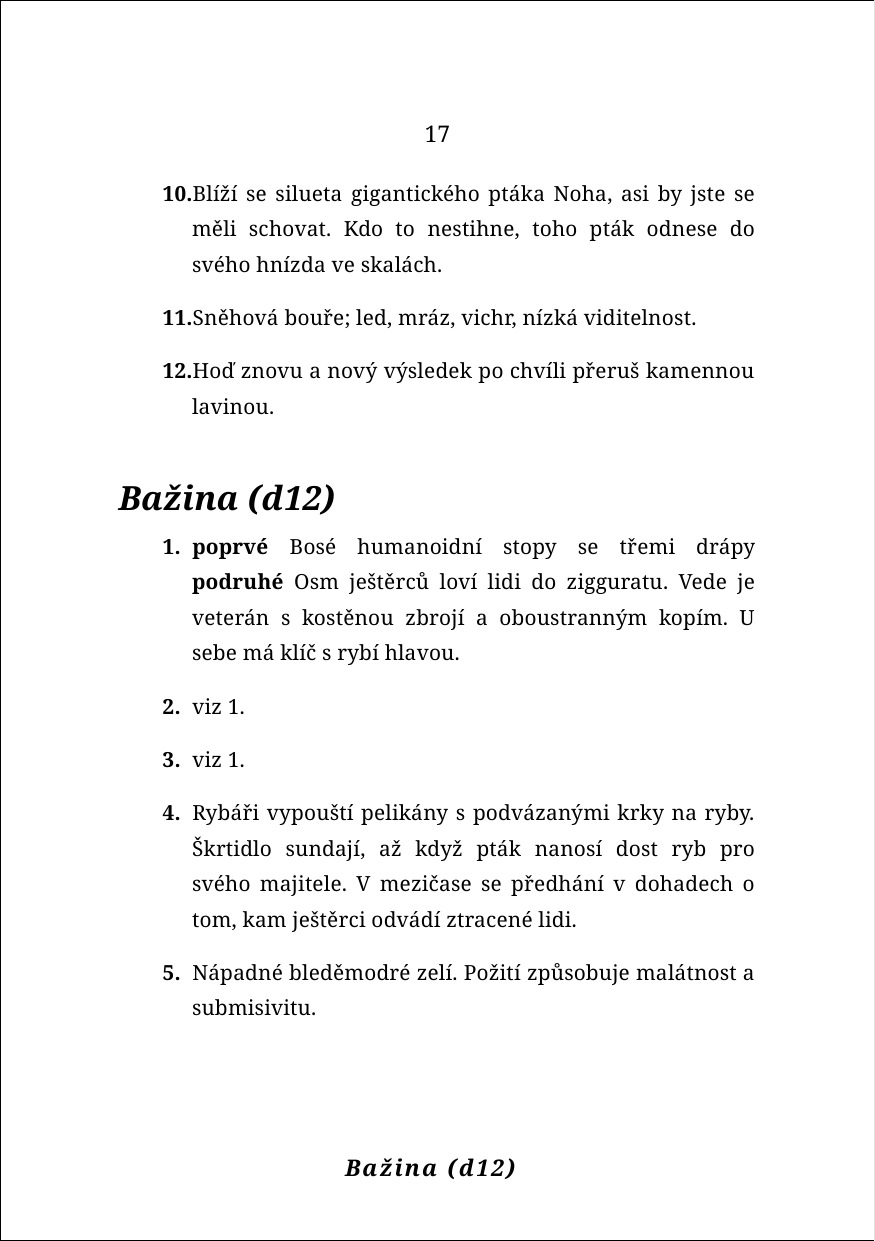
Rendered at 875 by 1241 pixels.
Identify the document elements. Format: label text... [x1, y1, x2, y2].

list Blíží se silueta gigantického ptáka Noha, asi by jste se měli schovat. Kdo to nestihne, toho pták odnese do svého hnízda ve skalách. [162, 179, 756, 278]
list Rybáři vypouští pelikány s podvázanými krky na ryby. Škrtidlo sundají, až když pták nanosí dost ryb pro svého majitele. V mezičase se předhání v dohadech o tom, kam ještěrci odvádí ztracené lidi. [162, 798, 756, 933]
list viz 1. [162, 745, 756, 773]
list viz 1. [162, 692, 756, 720]
list Nápadné bleděmodré zelí. Požití způsobuje malátnost a submisivitu. [162, 958, 756, 1022]
list poprvé Bosé humanoidní stopy se třemi drápy podruhé Osm ještěrců loví lidi do zigguratu. Vede je veterán s kostěnou zbrojí a oboustranným kopím. U sebe má klíč s rybí hlavou. [162, 532, 756, 667]
list Hoď znovu a nový výsledek po chvíli přeruš kamennou lavinou. [162, 356, 756, 420]
subtitle Bažina (d12) [118, 475, 756, 520]
list Sněhová bouře; led, mráz, vichr, nízká viditelnost. [162, 303, 756, 332]
